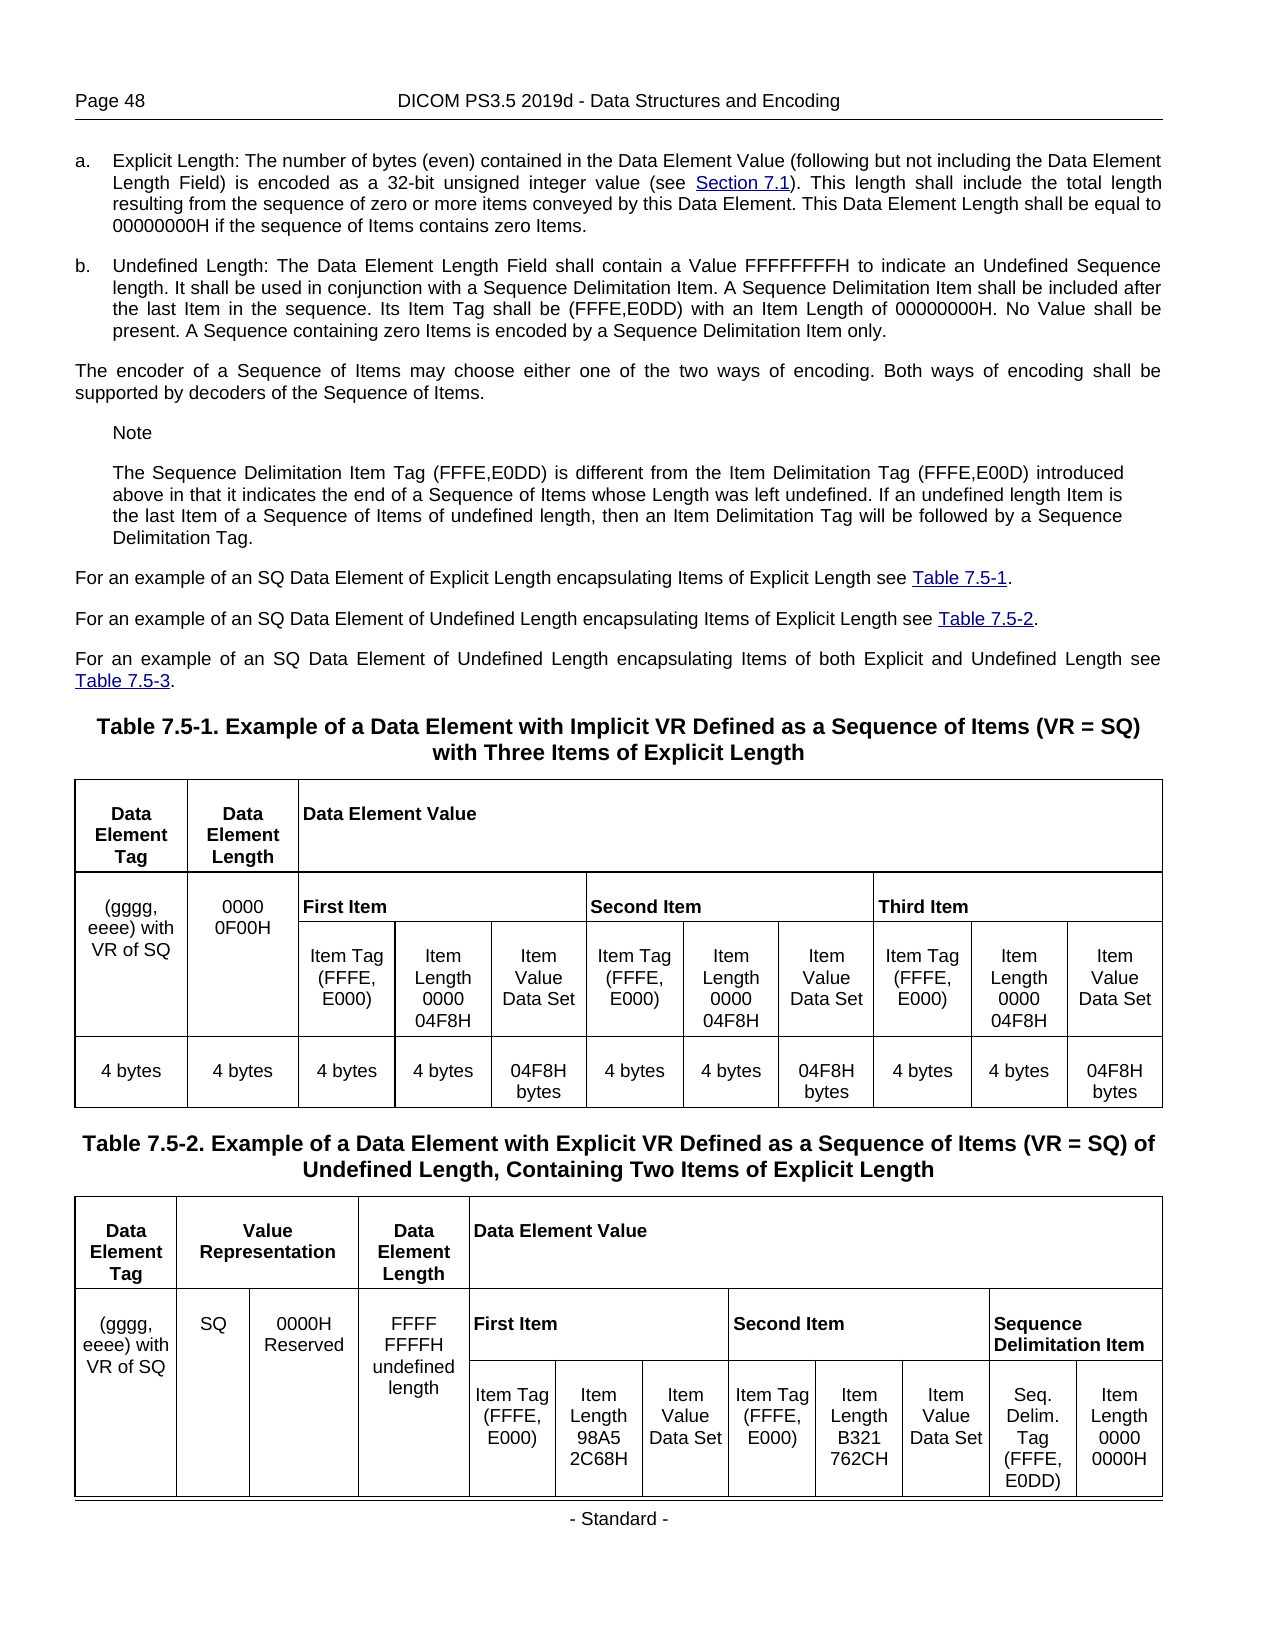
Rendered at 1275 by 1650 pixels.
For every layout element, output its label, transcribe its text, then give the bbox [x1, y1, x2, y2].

text a. Explicit Length: The number of bytes (even) contained in the Data Element Value (following but not including the Data Element Length Field) is encoded as a 32-bit unsigned integer value (see Section 7.1). This length shall include the total length resulting from the sequence of zero or more items conveyed by this Data Element. This Data Element Length shall be equal to 00000000H if the sequence of Items contains zero Items. [75, 150, 1162, 236]
table_cell Item Tag (FFFE, E000) [470, 1361, 555, 1496]
table_cell 04F8H bytes [492, 1037, 586, 1107]
table_cell First Item [470, 1289, 728, 1359]
table_header Data Element Tag [76, 1197, 176, 1288]
table_cell Item Value Data Set [1068, 922, 1162, 1036]
table_header Data Element Value [470, 1197, 1162, 1288]
table_header Data Element Tag [76, 780, 187, 871]
table_cell 4 bytes [299, 1037, 394, 1107]
table_cell 4 bytes [188, 1037, 298, 1107]
table_cell Item Value Data Set [903, 1361, 989, 1496]
table_cell 4 bytes [684, 1037, 778, 1107]
table_cell Item Tag (FFFE, E000) [299, 922, 394, 1036]
text Note [112, 422, 1125, 443]
text Table 7.5-2. Example of a Data Element with Explicit VR Defined as a Sequence of Items (VR = SQ) of Undefined Length, Containing Two Items of Explicit Length [75, 1130, 1162, 1182]
table_cell Item Tag (FFFE, E000) [587, 922, 683, 1036]
table_cell Item Value Data Set [779, 922, 873, 1036]
table_cell Item Length 0000 0000H [1077, 1361, 1162, 1496]
table_cell 0000 0F00H [188, 873, 298, 1036]
table_cell Item Tag (FFFE, E000) [874, 922, 971, 1036]
table_cell Item Value Data Set [492, 922, 586, 1036]
table_cell 0000H Reserved [250, 1289, 358, 1496]
table_cell Seq. Delim. Tag (FFFE, E0DD) [990, 1361, 1076, 1496]
text For an example of an SQ Data Element of Undefined Length encapsulating Items of Explicit Length see Table 7.5-2. [75, 607, 1162, 629]
text b. Undefined Length: The Data Element Length Field shall contain a Value FFFFFFFFH to indicate an Undefined Sequence length. It shall be used in conjunction with a Sequence Delimitation Item. A Sequence Delimitation Item shall be included after the last Item in the sequence. Its Item Tag shall be (FFFE,E0DD) with an Item Length of 00000000H. No Value shall be present. A Sequence containing zero Items is encoded by a Sequence Delimitation Item only. [75, 255, 1162, 341]
table_cell Item Value Data Set [643, 1361, 728, 1496]
table_header Value Representation [177, 1197, 358, 1288]
table_cell Item Length 0000 04F8H [972, 922, 1067, 1036]
table_cell 4 bytes [76, 1037, 187, 1107]
table_cell Sequence Delimitation Item [990, 1289, 1162, 1359]
table_cell SQ [177, 1289, 249, 1496]
table_header Data Element Length [359, 1197, 469, 1288]
table_cell 04F8H bytes [779, 1037, 873, 1107]
table_cell (gggg, eeee) with VR of SQ [76, 873, 187, 1036]
text The encoder of a Sequence of Items may choose either one of the two ways of encoding. Both ways of encoding shall be supported by decoders of the Sequence of Items. [75, 360, 1162, 403]
table_cell 4 bytes [874, 1037, 971, 1107]
table_cell FFFF FFFFH undefined length [359, 1289, 469, 1496]
table_cell 4 bytes [972, 1037, 1067, 1107]
table_cell 4 bytes [587, 1037, 683, 1107]
table_cell Third Item [874, 873, 1162, 921]
table_cell Item Length 0000 04F8H [684, 922, 778, 1036]
text For an example of an SQ Data Element of Explicit Length encapsulating Items of Explicit Length see Table 7.5-1. [75, 567, 1162, 589]
text The Sequence Delimitation Item Tag (FFFE,E0DD) is different from the Item Delimitation Tag (FFFE,E00D) introduced above in that it indicates the end of a Sequence of Items whose Length was left undefined. If an undefined length Item is the last Item of a Sequence of Items of undefined length, then an Item Delimitation Tag will be followed by a Sequence Delimitation Tag. [112, 462, 1125, 548]
table_header Data Element Value [299, 780, 1162, 871]
text For an example of an SQ Data Element of Undefined Length encapsulating Items of both Explicit and Undefined Length see Table 7.5-3. [75, 648, 1162, 691]
table_cell (gggg, eeee) with VR of SQ [76, 1289, 176, 1496]
table_cell Item Length 98A5 2C68H [556, 1361, 642, 1496]
table_cell Second Item [729, 1289, 989, 1359]
table_cell 04F8H bytes [1068, 1037, 1162, 1107]
table_cell Second Item [587, 873, 873, 921]
table_header Data Element Length [188, 780, 298, 871]
table_cell Item Length B321 762CH [816, 1361, 902, 1496]
table_cell Item Tag (FFFE, E000) [729, 1361, 815, 1496]
text Table 7.5-1. Example of a Data Element with Implicit VR Defined as a Sequence of Items (VR = SQ) with Three Items of Explicit Length [75, 713, 1162, 765]
table_cell First Item [299, 873, 586, 921]
table_cell Item Length 0000 04F8H [396, 922, 491, 1036]
table_cell 4 bytes [396, 1037, 491, 1107]
